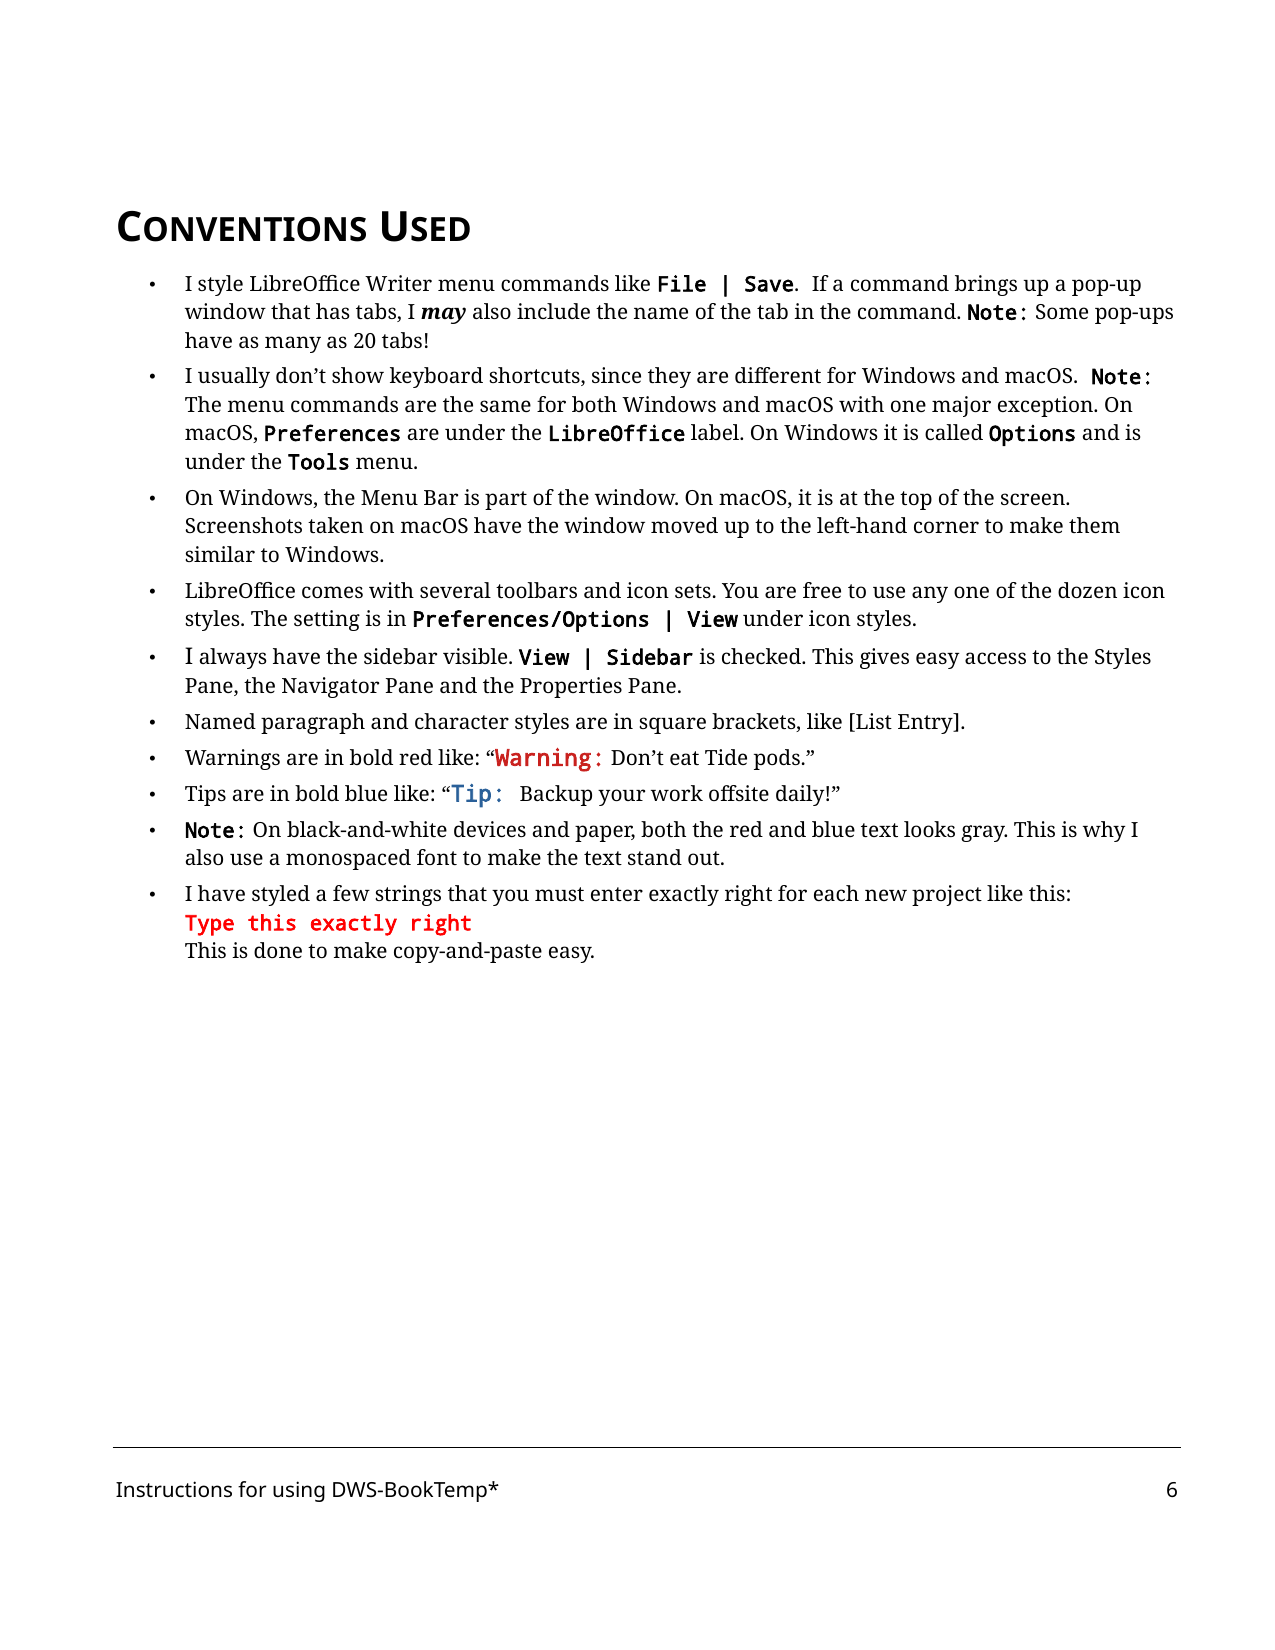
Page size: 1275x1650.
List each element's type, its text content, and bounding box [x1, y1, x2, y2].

list Tips are in bold blue like: “Tip: Backup your work offsite daily!” [148, 779, 1181, 808]
subtitle Conventions Used [112, 194, 1181, 257]
list Warnings are in bold red like: “Warning: Don’t eat Tide pods.” [148, 743, 1181, 772]
list On Windows, the Menu Bar is part of the window. On macOS, it is at the top of the screen. Screenshots taken on macOS have the window moved up to the left-hand corner to make them similar to Windows. [148, 483, 1181, 568]
list I always have the sidebar visible. View | Sidebar is checked. This gives easy access to the Styles Pane, the Navigator Pane and the Properties Pane. [148, 640, 1181, 700]
list I usually don’t show keyboard shortcuts, since they are different for Windows and macOS. Note: The menu commands are the same for both Windows and macOS with one major exception. On macOS, Preferences are under the LibreOffice label. On Windows it is called Options and is under the Tools menu. [148, 362, 1181, 475]
list I have styled a few strings that you must enter exactly right for each new project like this: Type this exactly right This is done to make copy-and-paste easy. [148, 879, 1181, 965]
list Note: On black-and-white devices and paper, both the red and blue text looks gray. This is why I also use a monospaced font to make the text stand out. [148, 815, 1181, 872]
list Named paragraph and character styles are in square brackets, like [List Entry]. [148, 707, 1181, 736]
list LibreOffice comes with several toolbars and icon sets. You are free to use any one of the dozen icon styles. The setting is in Preferences/Options | View under icon styles. [148, 576, 1181, 633]
list I style LibreOffice Writer menu commands like File | Save. If a command brings up a pop-up window that has tabs, I may also include the name of the tab in the command. Note: Some pop-ups have as many as 20 tabs! [148, 269, 1181, 354]
